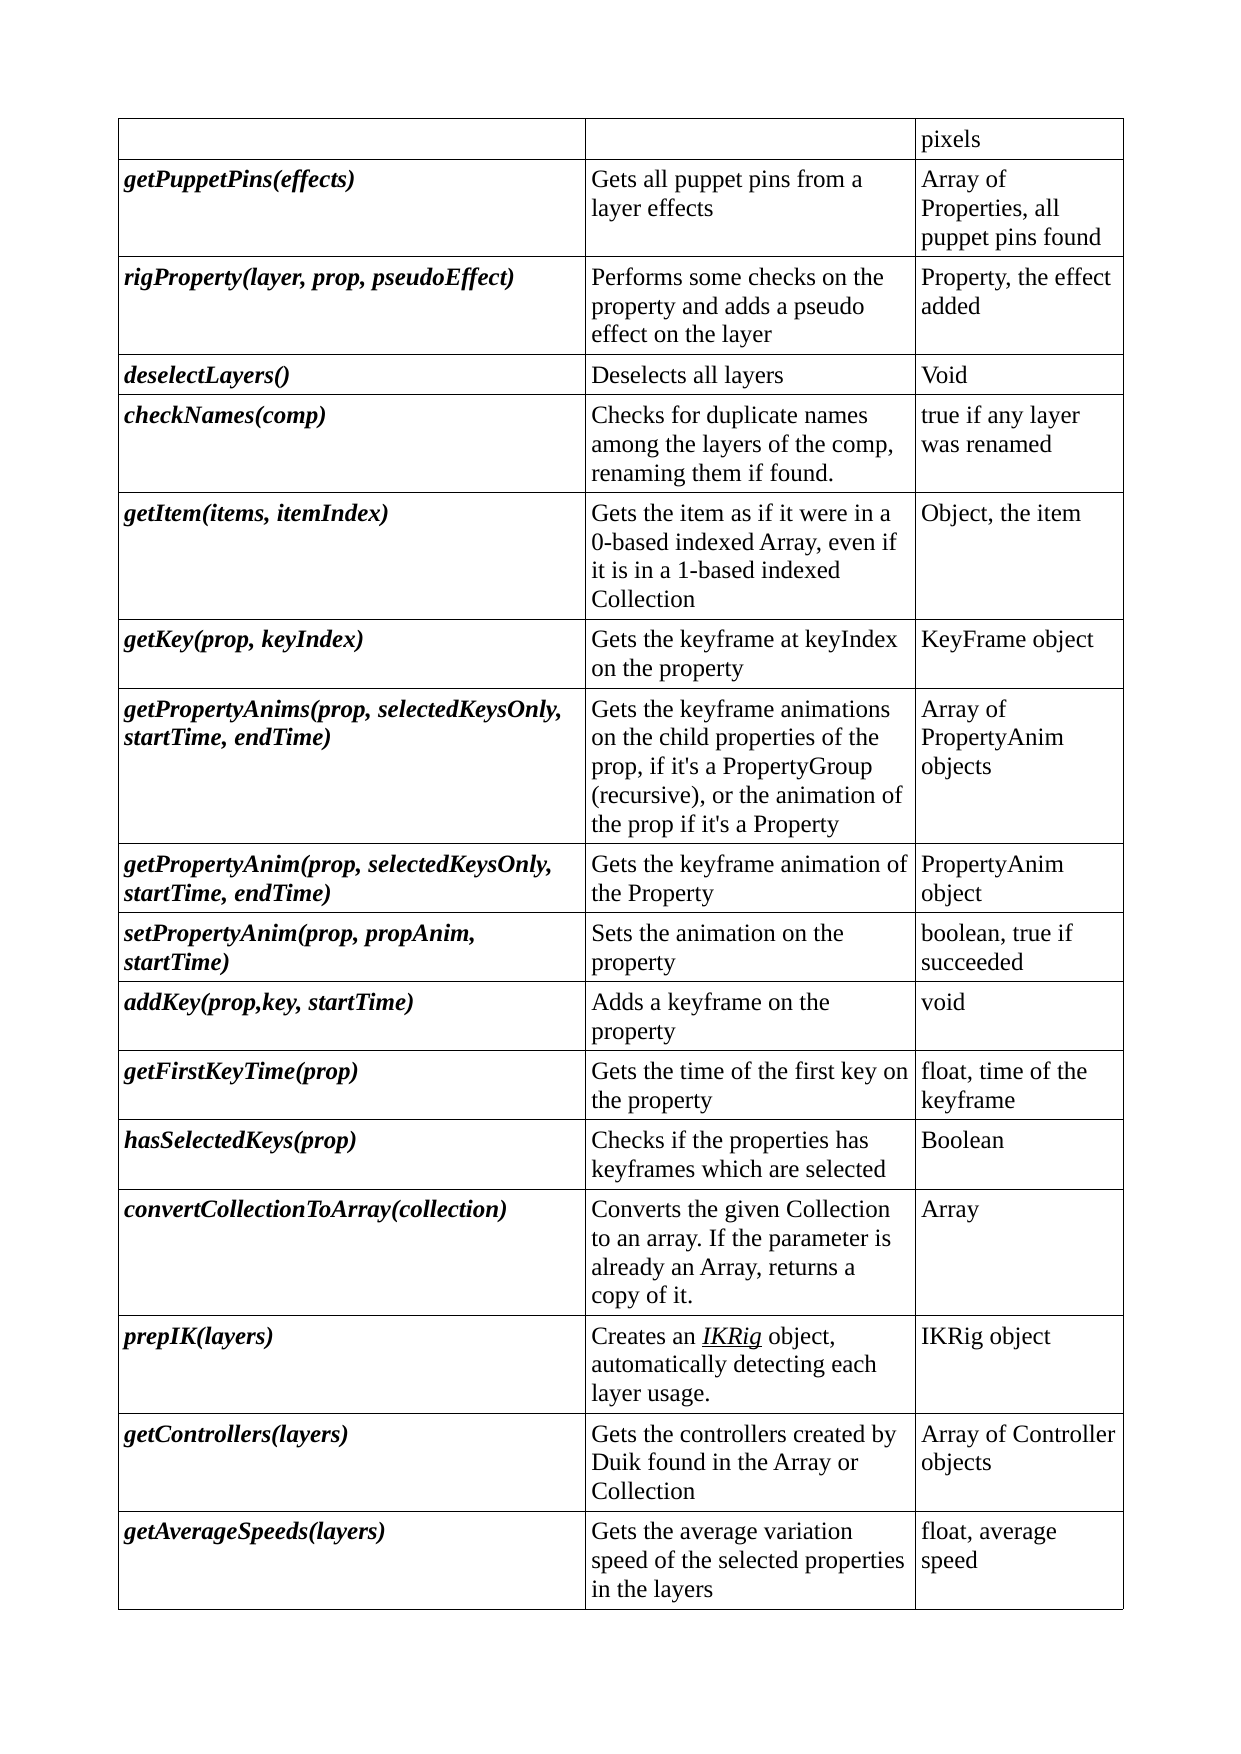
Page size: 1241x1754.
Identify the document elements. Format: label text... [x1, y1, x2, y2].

table_cell void [916, 982, 1123, 1050]
table_cell PropertyAnim object [916, 844, 1123, 912]
table_cell Object, the item [916, 493, 1123, 619]
table_cell Gets the time of the first key on the property [586, 1051, 915, 1119]
table_cell setPropertyAnim(prop, propAnim, startTime) [119, 913, 585, 981]
table_cell Gets the item as if it were in a 0-based indexed Array, even if it is in a 1-based indexed Collection [586, 493, 915, 619]
table_cell Gets the keyframe animations on the child properties of the prop, if it's a PropertyGroup (recursive), or the animation of the prop if it's a Property [586, 689, 915, 843]
table_cell Gets the keyframe animation of the Property [586, 844, 915, 912]
table_cell [119, 119, 585, 158]
table_cell pixels [916, 119, 1123, 158]
table_cell convertCollectionToArray(collection) [119, 1190, 585, 1315]
table_cell Property, the effect added [916, 257, 1123, 354]
table_cell Sets the animation on the property [586, 913, 915, 981]
table_cell Deselects all layers [586, 355, 915, 394]
table_cell boolean, true if succeeded [916, 913, 1123, 981]
table_cell Gets the keyframe at keyIndex on the property [586, 620, 915, 688]
table_cell Array of PropertyAnim objects [916, 689, 1123, 843]
table_cell Gets the average variation speed of the selected properties in the layers [586, 1512, 915, 1608]
table_cell Performs some checks on the property and adds a pseudo effect on the layer [586, 257, 915, 354]
table_cell Array of Properties, all puppet pins found [916, 160, 1123, 256]
table_cell Boolean [916, 1120, 1123, 1188]
table_cell true if any layer was renamed [916, 395, 1123, 492]
table_cell Gets the controllers created by Duik found in the Array or Collection [586, 1414, 915, 1511]
table_cell Checks if the properties has keyframes which are selected [586, 1120, 915, 1188]
table_cell KeyFrame object [916, 620, 1123, 688]
table_cell float, time of the keyframe [916, 1051, 1123, 1119]
table_cell Converts the given Collection to an array. If the parameter is already an Array, returns a copy of it. [586, 1190, 915, 1315]
table_cell deselectLayers() [119, 355, 585, 394]
table_cell checkNames(comp) [119, 395, 585, 492]
table_cell getFirstKeyTime(prop) [119, 1051, 585, 1119]
table_cell getAverageSpeeds(layers) [119, 1512, 585, 1608]
table_cell Checks for duplicate names among the layers of the comp, renaming them if found. [586, 395, 915, 492]
table_cell Array of Controller objects [916, 1414, 1123, 1511]
table_cell Gets all puppet pins from a layer effects [586, 160, 915, 256]
table_cell Void [916, 355, 1123, 394]
table_cell addKey(prop,key, startTime) [119, 982, 585, 1050]
table_cell Creates an IKRig object, automatically detecting each layer usage. [586, 1316, 915, 1413]
table_cell getControllers(layers) [119, 1414, 585, 1511]
table_cell Array [916, 1190, 1123, 1315]
table_cell getPropertyAnims(prop, selectedKeysOnly, startTime, endTime) [119, 689, 585, 843]
table_cell float, average speed [916, 1512, 1123, 1608]
table_cell getPuppetPins(effects) [119, 160, 585, 256]
table_cell prepIK(layers) [119, 1316, 585, 1413]
table_cell getItem(items, itemIndex) [119, 493, 585, 619]
table_cell getPropertyAnim(prop, selectedKeysOnly, startTime, endTime) [119, 844, 585, 912]
table_cell [586, 119, 915, 158]
table_cell rigProperty(layer, prop, pseudoEffect) [119, 257, 585, 354]
table_cell hasSelectedKeys(prop) [119, 1120, 585, 1188]
table_cell getKey(prop, keyIndex) [119, 620, 585, 688]
table_cell Adds a keyframe on the property [586, 982, 915, 1050]
table_cell IKRig object [916, 1316, 1123, 1413]
